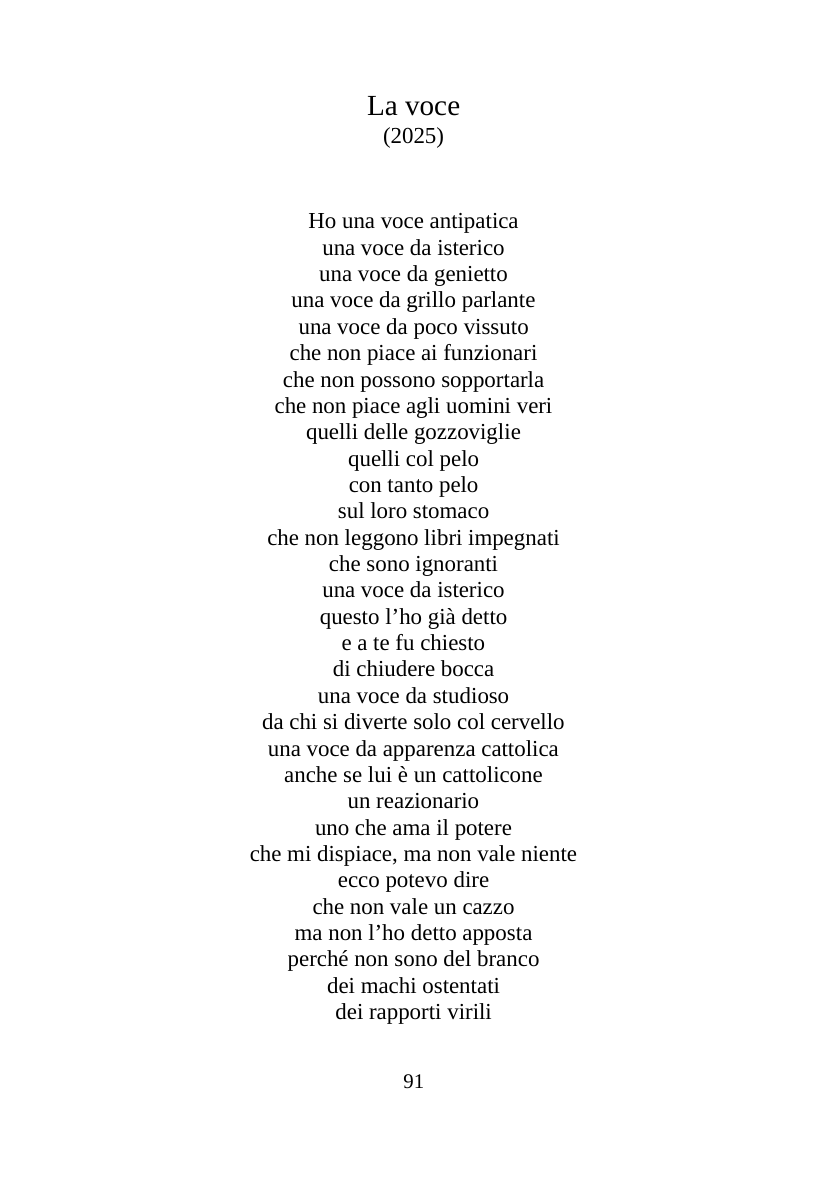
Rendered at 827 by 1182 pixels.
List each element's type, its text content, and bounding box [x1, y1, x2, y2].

text quelli col pelo [88, 445, 738, 471]
text questo l’ho già detto [88, 603, 738, 629]
text una voce da genietto [88, 260, 738, 287]
text da chi si diverte solo col cervello [88, 708, 738, 734]
text una voce da grillo parlante [88, 287, 738, 313]
text di chiudere bocca [88, 656, 738, 682]
text quelli delle gozzoviglie [88, 418, 738, 445]
text anche se lui è un cattolicone [88, 761, 738, 787]
text dei machi ostentati [88, 972, 738, 998]
text che non vale un cazzo [88, 893, 738, 919]
text un reazionario [88, 787, 738, 814]
text e a te fu chiesto [88, 629, 738, 656]
text Ho una voce antipatica [88, 207, 738, 234]
text che non possono sopportarla [88, 366, 738, 392]
text perché non sono del branco [88, 945, 738, 972]
text con tanto pelo [88, 471, 738, 497]
text che non piace agli uomini veri [88, 392, 738, 418]
text La voce (2025) [88, 88, 738, 148]
text che sono ignoranti [88, 550, 738, 576]
text una voce da studioso [88, 682, 738, 708]
text che mi dispiace, ma non vale niente [88, 840, 738, 866]
text uno che ama il potere [88, 814, 738, 840]
text ecco potevo dire [88, 866, 738, 893]
text una voce da apparenza cattolica [88, 734, 738, 761]
text una voce da poco vissuto [88, 313, 738, 339]
text dei rapporti virili [88, 998, 738, 1024]
text una voce da isterico [88, 234, 738, 260]
text che non leggono libri impegnati [88, 524, 738, 550]
text che non piace ai funzionari [88, 339, 738, 366]
text ma non l’ho detto apposta [88, 919, 738, 945]
text una voce da isterico [88, 576, 738, 603]
text sul loro stomaco [88, 497, 738, 524]
